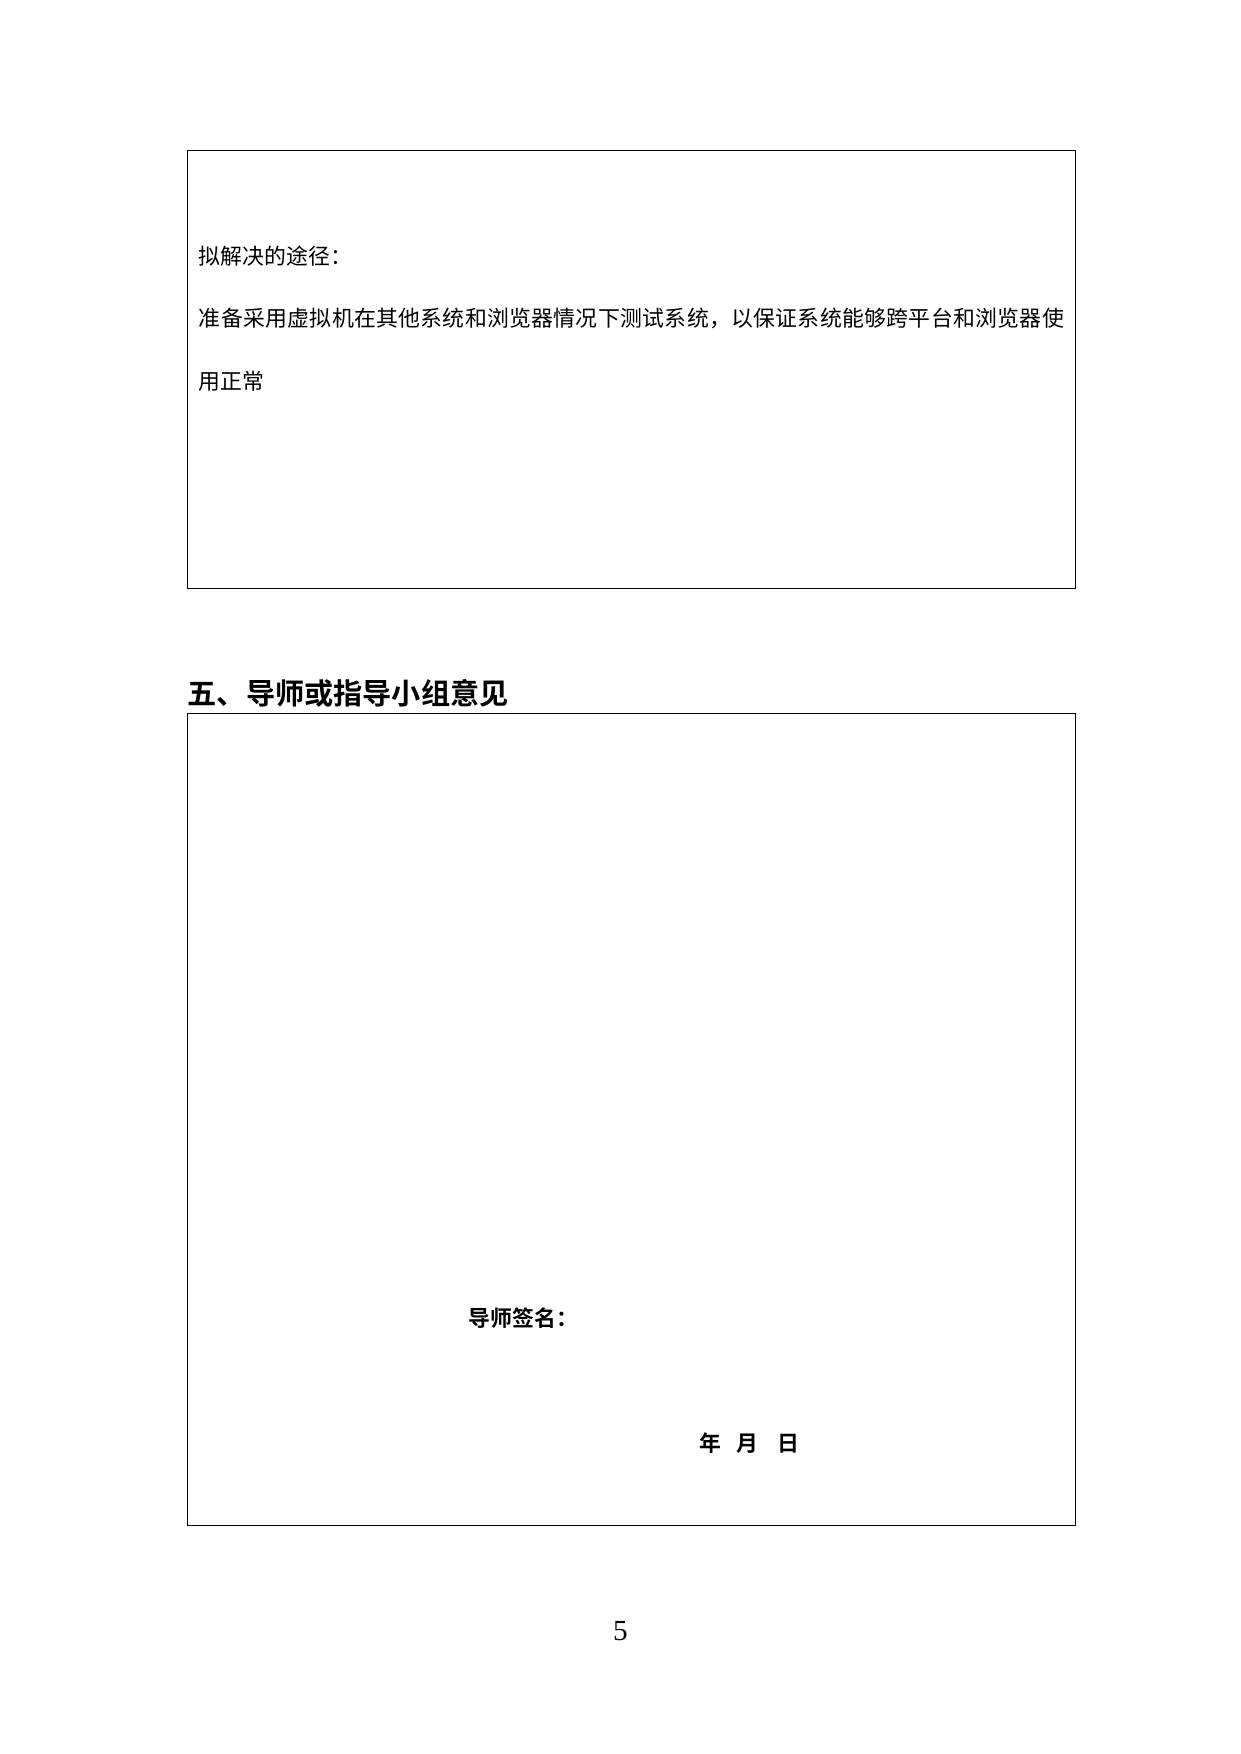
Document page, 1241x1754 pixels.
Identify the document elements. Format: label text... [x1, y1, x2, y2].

table_header 拟解决的途径： 准备采用虚拟机在其他系统和浏览器情况下测试系统，以保证系统能够跨平台和浏览器使用正常 [188, 151, 1075, 588]
text 5 [187, 1588, 1053, 1650]
text 五、导师或指导小组意见 [187, 650, 1053, 713]
table_header 导师签名： 年 月 日 [188, 714, 1075, 1525]
